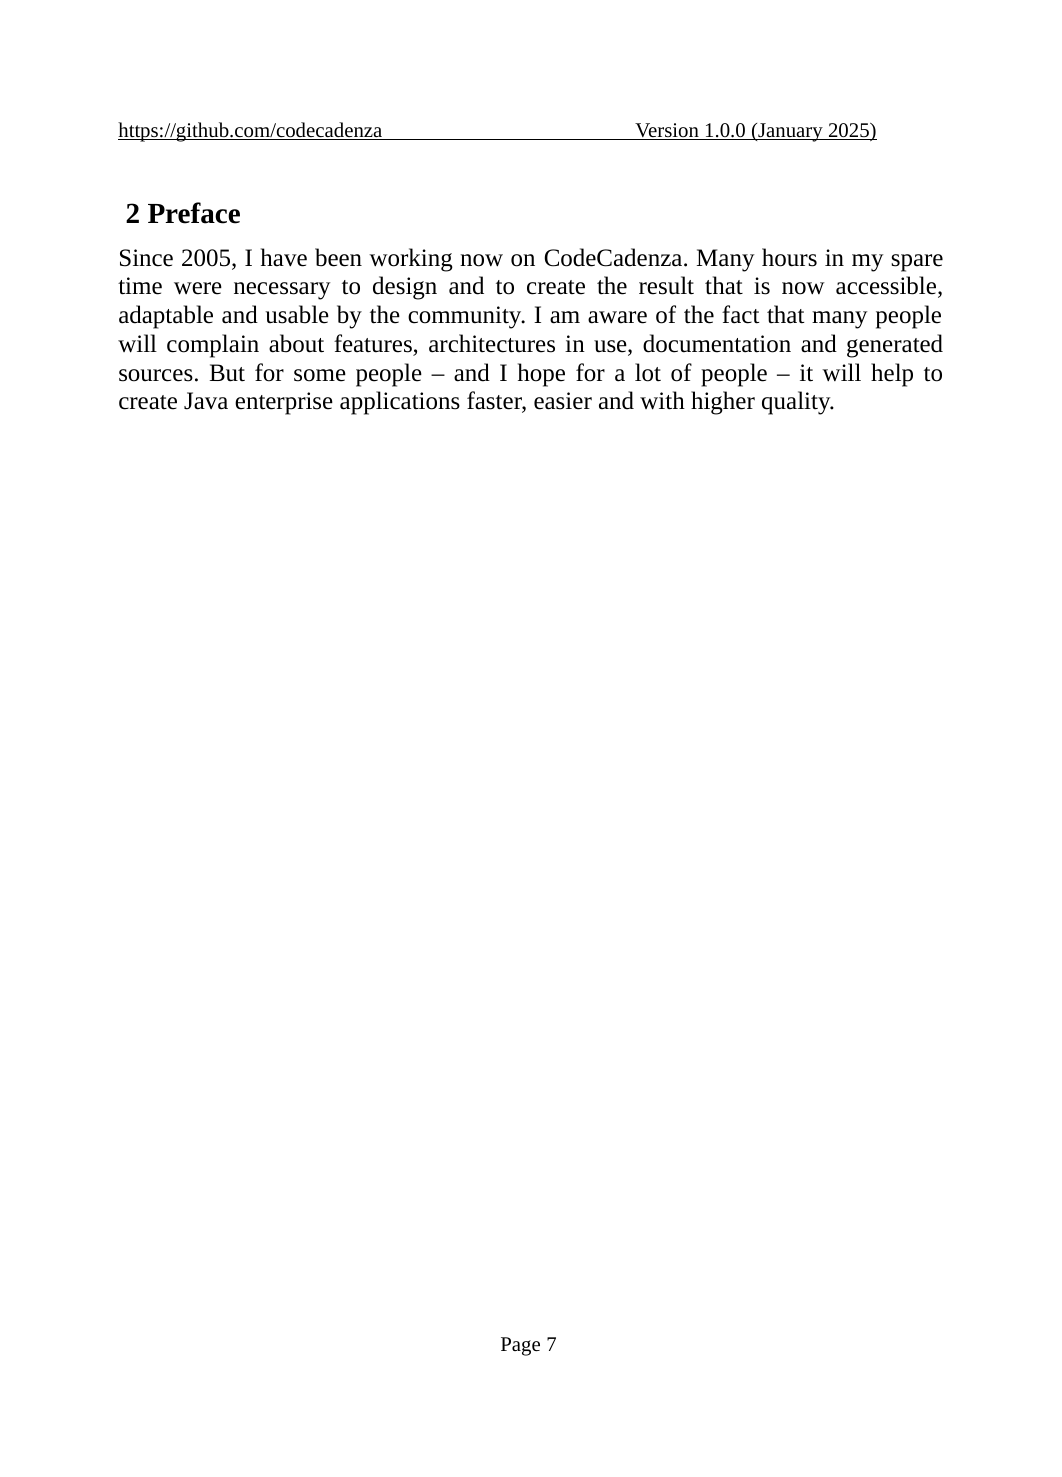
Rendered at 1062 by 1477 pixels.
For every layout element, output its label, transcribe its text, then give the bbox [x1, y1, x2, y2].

subtitle Preface [118, 197, 944, 230]
text Since 2005, I have been working now on CodeCadenza. Many hours in my spare time were necessary to design and to create the result that is now accessible, adaptable and usable by the community. I am aware of the fact that many people will complain about features, architectures in use, documentation and generated sources. But for some people – and I hope for a lot of people – it will help to create Java enterprise applications faster, easier and with higher quality. [118, 243, 944, 415]
